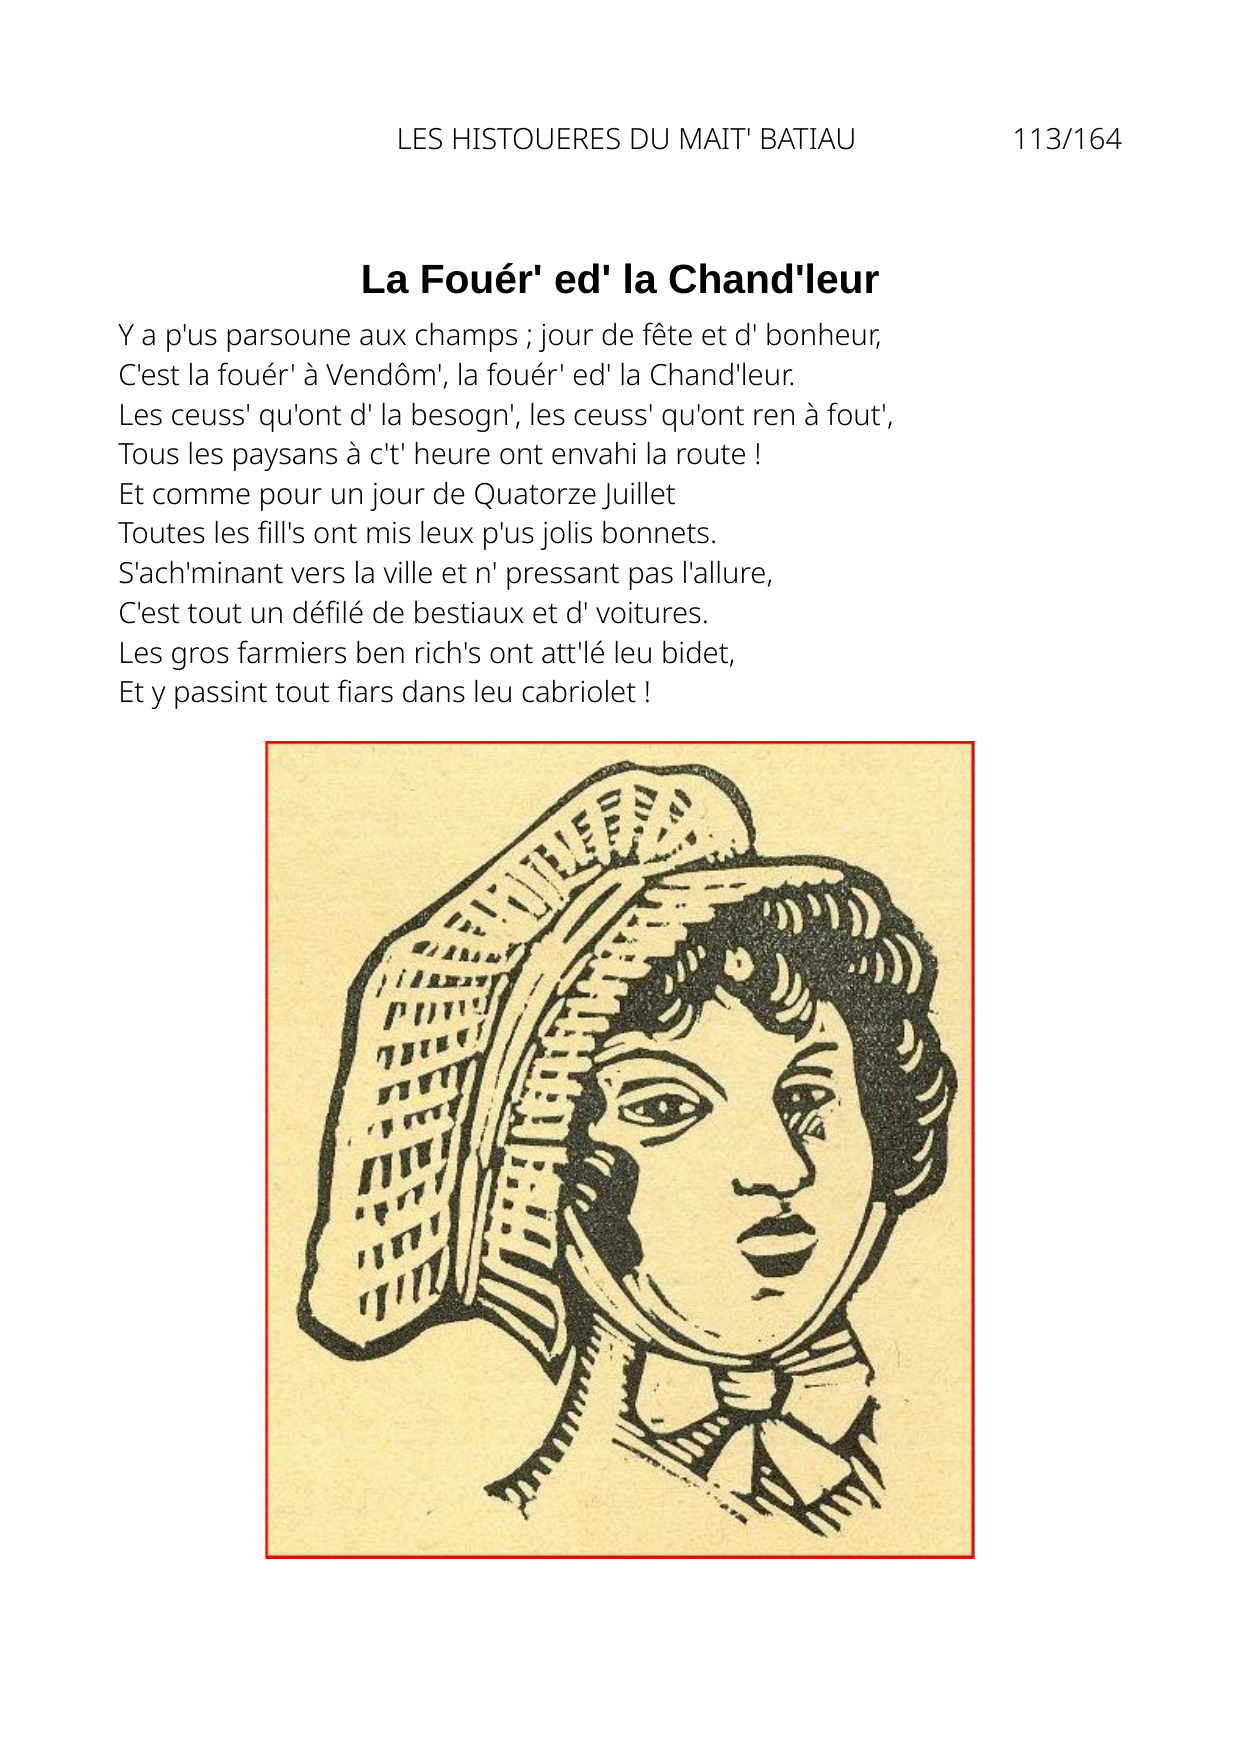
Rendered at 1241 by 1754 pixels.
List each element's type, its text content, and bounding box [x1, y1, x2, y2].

text Toutes les fill's ont mis leux p'us jolis bonnets. [118, 513, 1062, 552]
picture [265, 741, 975, 1559]
text Et comme pour un jour de Quatorze Juillet [118, 473, 1122, 513]
text S'ach'minant vers la ville et n' pressant pas l'allure, [118, 552, 1062, 592]
text C'est tout un défilé de bestiaux et d' voitures. [118, 592, 1062, 632]
text Y a p'us parsoune aux champs ; jour de fête et d' bonheur, [118, 314, 1062, 354]
subtitle La Fouér' ed' la Chand'leur [118, 255, 1122, 302]
text Tous les paysans à c't' heure ont envahi la route ! [118, 433, 1062, 473]
text Les gros farmiers ben rich's ont att'lé leu bidet, Et y passint tout fiars dans leu cabriolet ! [118, 632, 987, 711]
text C'est la fouér' à Vendôm', la fouér' ed' la Chand'leur. Les ceuss' qu'ont d' la besogn', les ceuss' qu'ont ren à fout', [118, 354, 1062, 433]
